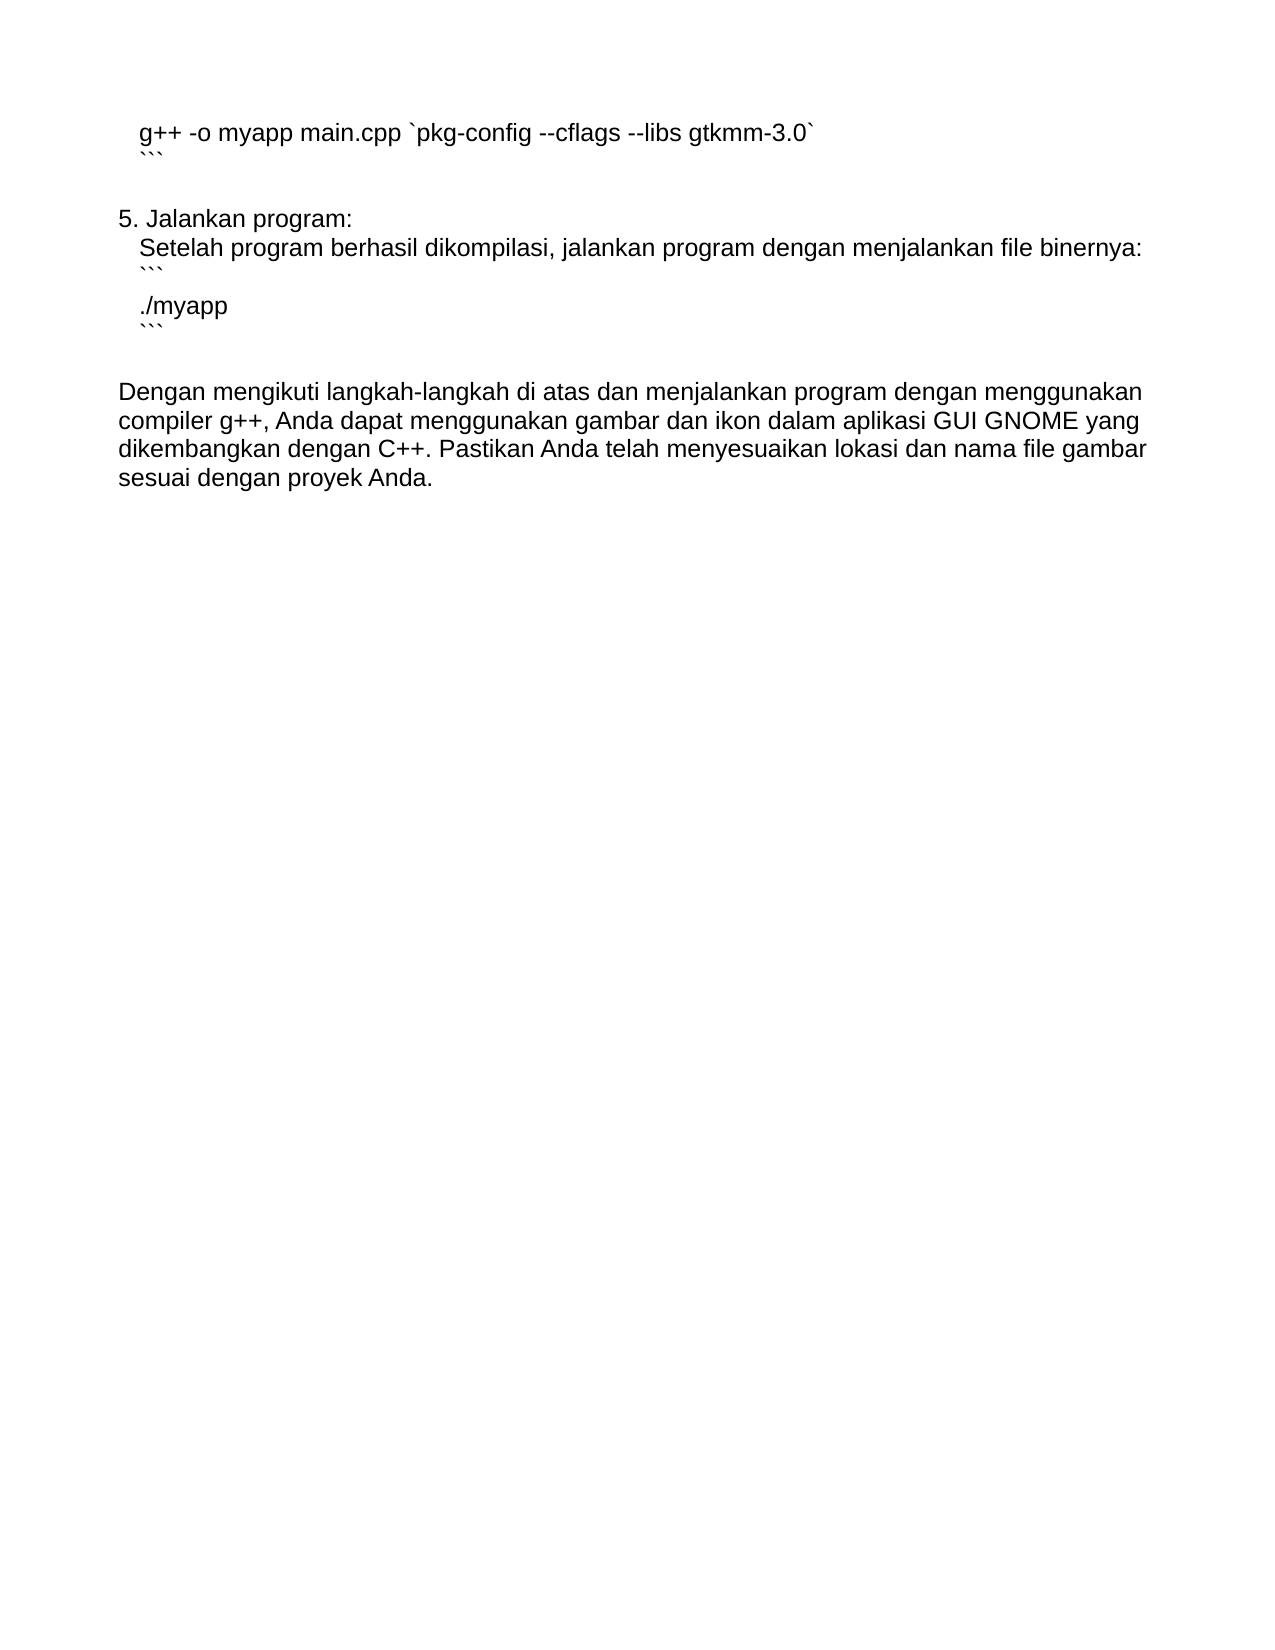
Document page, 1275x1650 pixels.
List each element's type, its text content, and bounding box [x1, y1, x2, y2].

text g++ -o myapp main.cpp `pkg-config --cflags --libs gtkmm-3.0` [118, 118, 1157, 147]
text Setelah program berhasil dikompilasi, jalankan program dengan menjalankan file binernya: [118, 233, 1157, 262]
text ./myapp [118, 291, 1157, 319]
text Dengan mengikuti langkah-langkah di atas dan menjalankan program dengan menggunakan compiler g++, Anda dapat menggunakan gambar dan ikon dalam aplikasi GUI GNOME yang dikembangkan dengan C++. Pastikan Anda telah menyesuaikan lokasi dan nama file gambar sesuai dengan proyek Anda. [118, 377, 1157, 492]
text ``` [118, 319, 1157, 348]
text ``` [118, 147, 1157, 176]
text ``` [118, 262, 1157, 291]
text 5. Jalankan program: [118, 204, 1157, 233]
